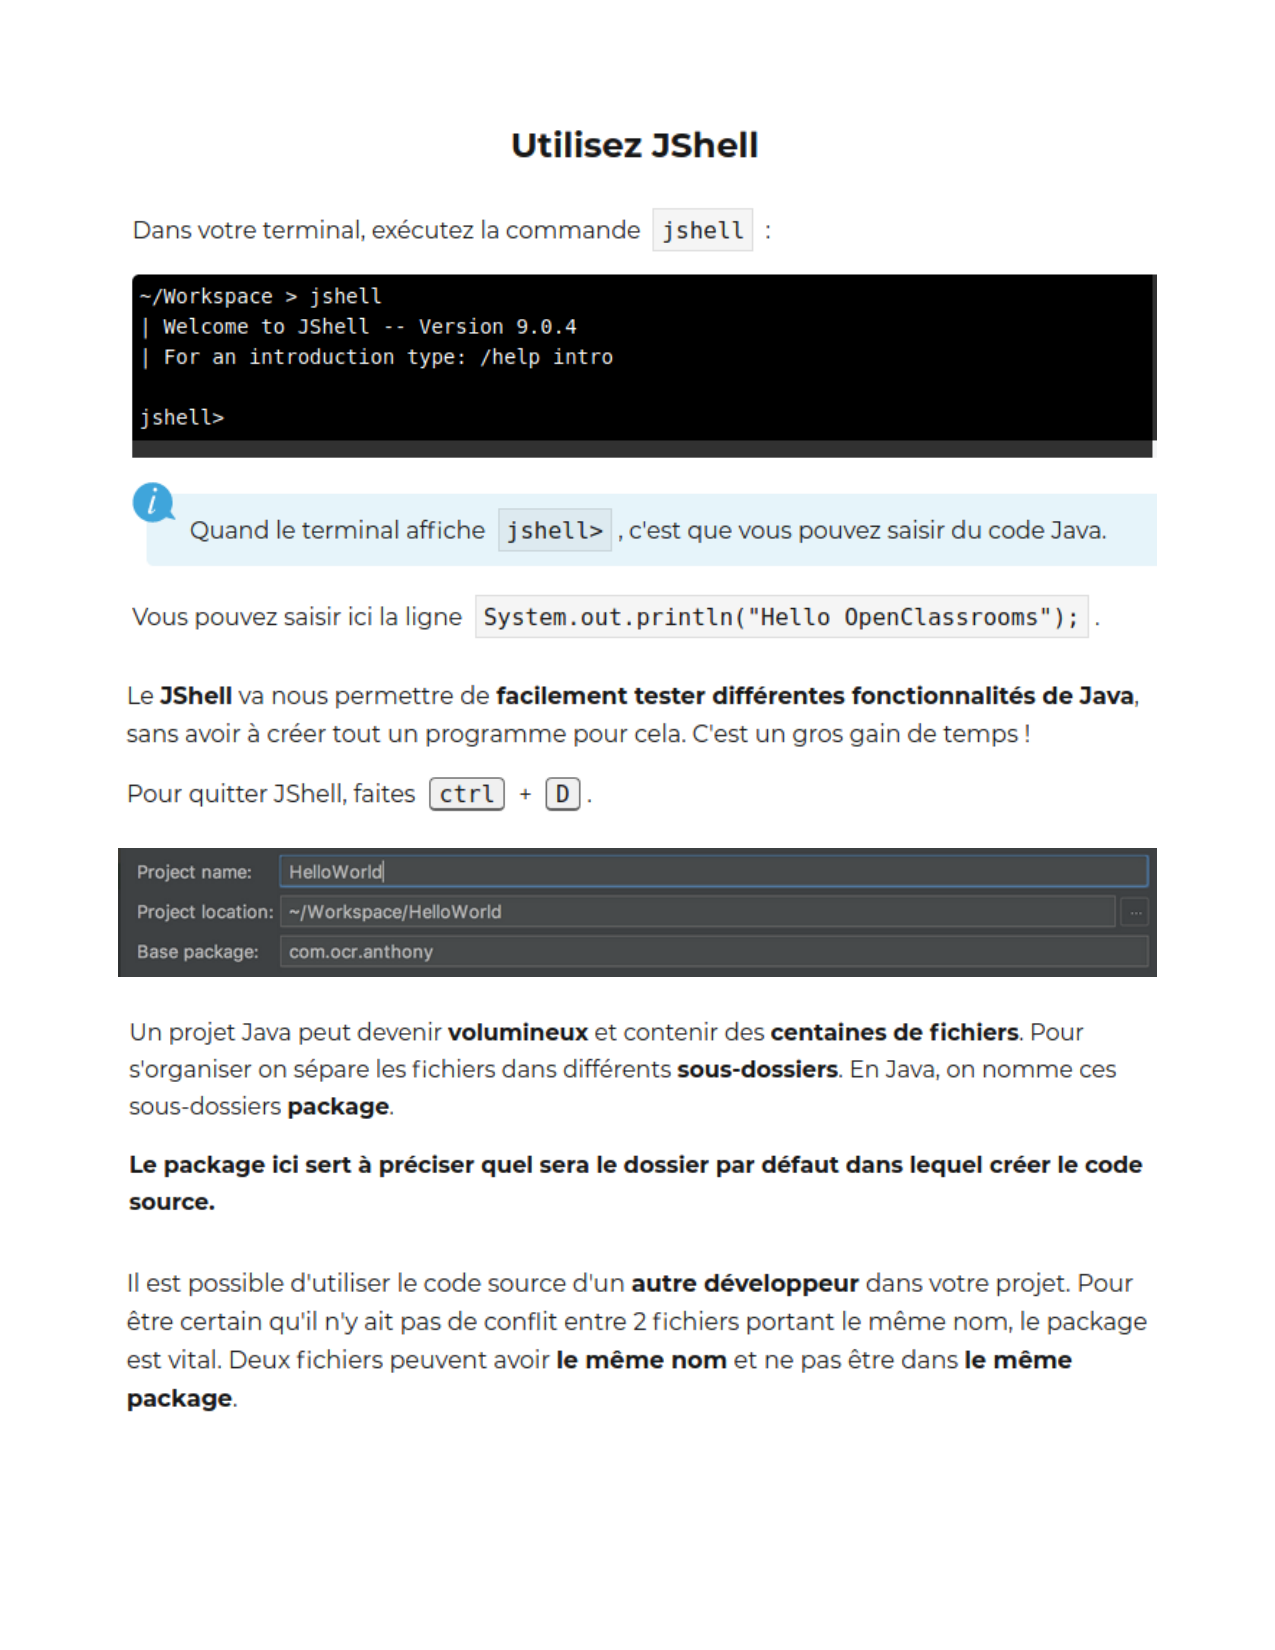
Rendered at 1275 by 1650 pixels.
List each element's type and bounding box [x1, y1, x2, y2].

picture [118, 848, 1157, 977]
picture [503, 118, 772, 167]
picture [118, 1005, 1157, 1230]
picture [118, 675, 1157, 820]
picture [118, 1258, 1157, 1429]
picture [118, 204, 1157, 647]
